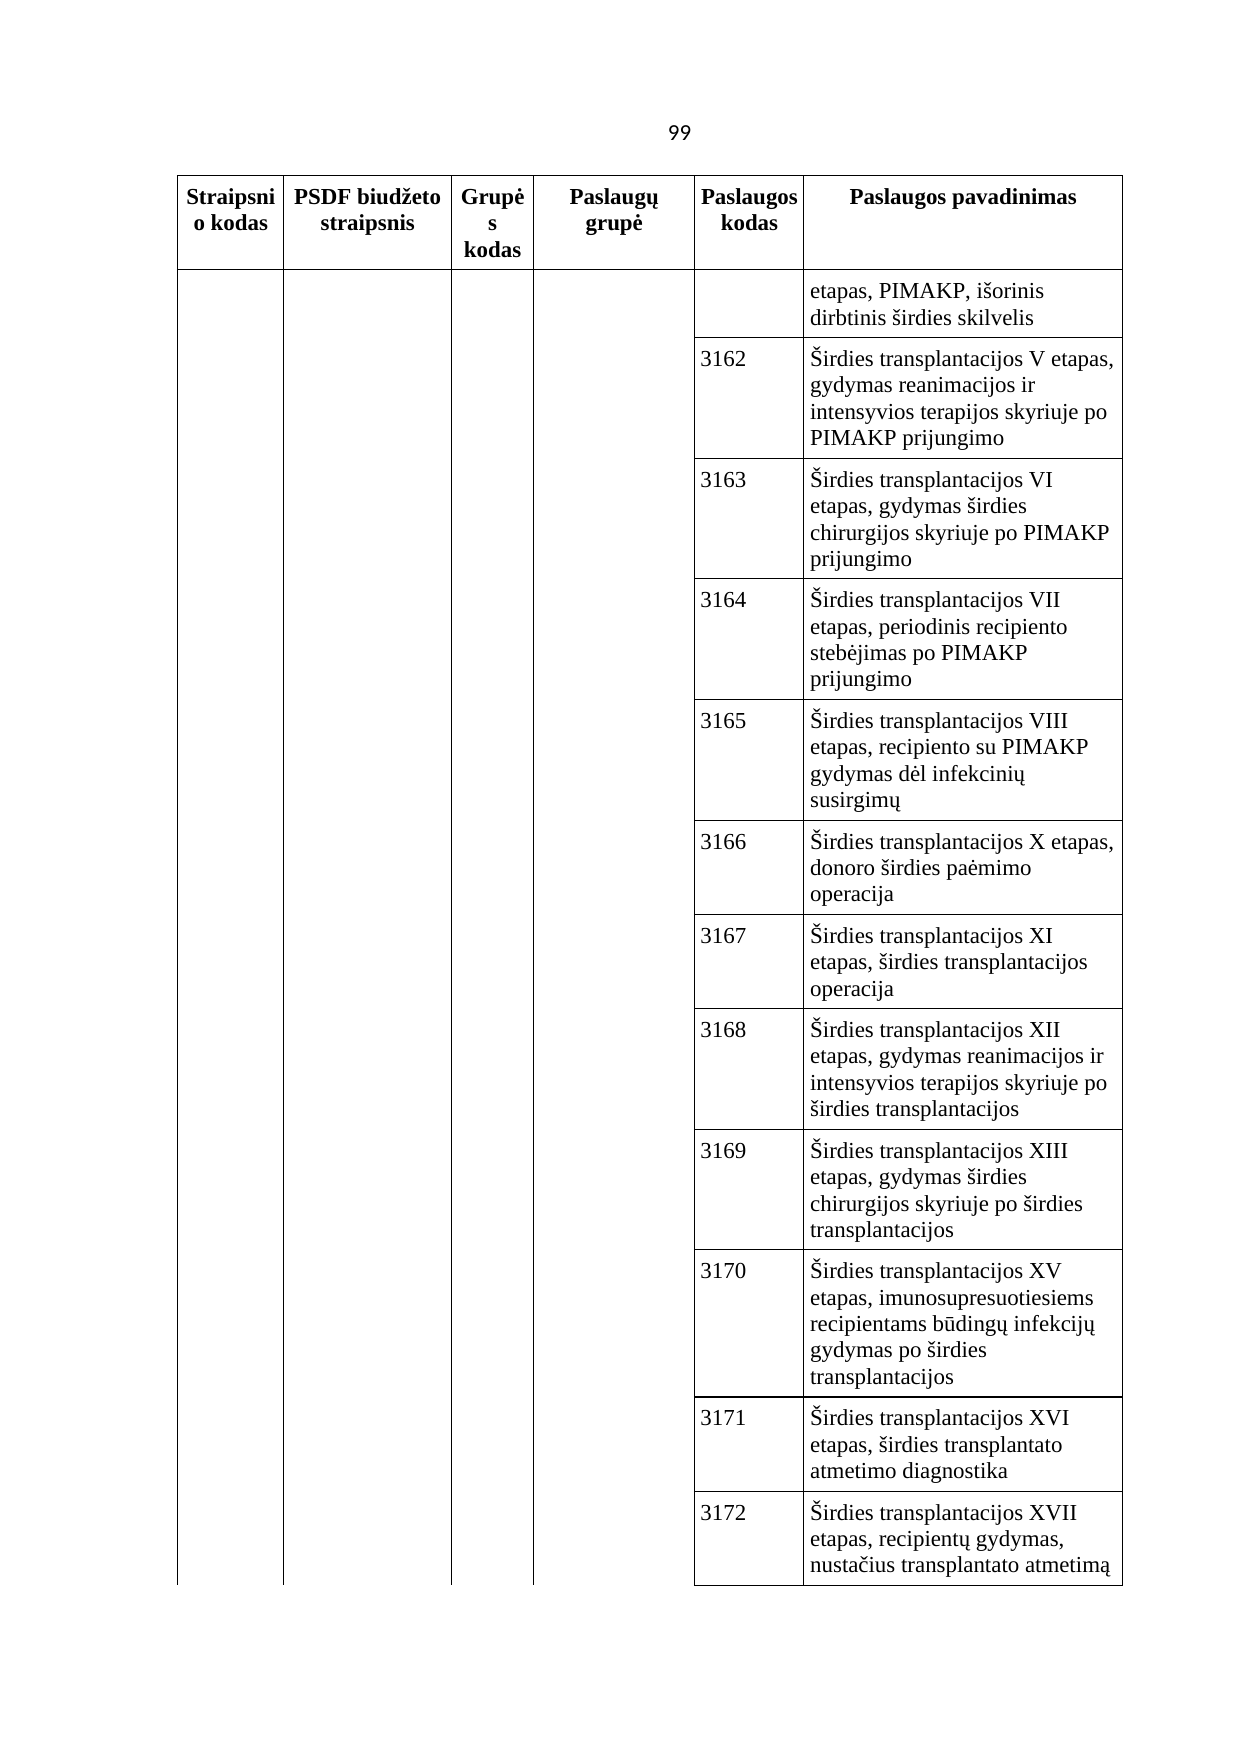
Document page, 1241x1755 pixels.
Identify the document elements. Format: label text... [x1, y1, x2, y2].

table_cell [452, 820, 533, 914]
table_cell Širdies transplantacijos XVI etapas, širdies transplantato atmetimo diagnostika [804, 1398, 1122, 1491]
table_cell [534, 578, 694, 699]
table_cell [178, 1249, 283, 1396]
table_cell [284, 578, 451, 699]
table_cell [178, 1129, 283, 1249]
table_cell [452, 1249, 533, 1396]
table_cell [284, 1129, 451, 1249]
table_cell 3172 [695, 1492, 803, 1585]
table_cell Širdies transplantacijos XII etapas, gydymas reanimacijos ir intensyvios terapijos skyriuje po širdies transplantacijos [804, 1009, 1122, 1129]
table_header Straipsnio kodas [178, 176, 283, 269]
table_cell 3171 [695, 1398, 803, 1491]
table_cell [452, 914, 533, 1008]
table_cell [534, 458, 694, 578]
table_cell [452, 578, 533, 699]
table_cell [178, 699, 283, 819]
table_cell [534, 270, 694, 337]
table_header Paslaugų grupė [534, 176, 694, 269]
table_cell 3169 [695, 1130, 803, 1249]
table_cell Širdies transplantacijos XIII etapas, gydymas širdies chirurgijos skyriuje po širdies transplantacijos [804, 1130, 1122, 1249]
table_cell [452, 1129, 533, 1249]
table_cell [695, 270, 803, 337]
table_cell Širdies transplantacijos XV etapas, imunosupresuotiesiems recipientams būdingų infekcijų gydymas po širdies transplantacijos [804, 1250, 1122, 1396]
table_cell [284, 458, 451, 578]
table_cell [178, 337, 283, 458]
table_cell Širdies transplantacijos V etapas, gydymas reanimacijos ir intensyvios terapijos skyriuje po PIMAKP prijungimo [804, 338, 1122, 458]
table_cell [534, 699, 694, 819]
table_cell [178, 1396, 283, 1491]
table_cell [178, 820, 283, 914]
table_cell Širdies transplantacijos X etapas, donoro širdies paėmimo operacija [804, 821, 1122, 914]
table_cell [284, 1008, 451, 1129]
table_cell Širdies transplantacijos VII etapas, periodinis recipiento stebėjimas po PIMAKP prijungimo [804, 579, 1122, 699]
table_cell 3165 [695, 700, 803, 819]
table_header Paslaugos pavadinimas [804, 176, 1122, 269]
table_cell [534, 1396, 694, 1491]
table_cell [452, 270, 533, 337]
table_cell [178, 458, 283, 578]
table_cell 3170 [695, 1250, 803, 1396]
table_cell 3168 [695, 1009, 803, 1129]
table_cell [284, 1396, 451, 1491]
table_cell [284, 1491, 451, 1585]
table_cell [178, 914, 283, 1008]
table_header Paslaugos kodas [695, 176, 803, 269]
table_cell [534, 1491, 694, 1585]
table_cell 3163 [695, 459, 803, 578]
table_cell [534, 914, 694, 1008]
table_cell [284, 270, 451, 337]
table_header Grupės kodas [452, 176, 533, 269]
table_cell [534, 1249, 694, 1396]
table_cell [452, 458, 533, 578]
table_cell 3167 [695, 915, 803, 1008]
table_cell [534, 1129, 694, 1249]
table_cell Širdies transplantacijos XI etapas, širdies transplantacijos operacija [804, 915, 1122, 1008]
table_cell [452, 337, 533, 458]
table_cell [534, 337, 694, 458]
table_cell [452, 699, 533, 819]
table_cell [284, 820, 451, 914]
table_cell [284, 1249, 451, 1396]
table_cell [284, 699, 451, 819]
table_cell etapas, PIMAKP, išorinis dirbtinis širdies skilvelis [804, 270, 1122, 337]
table_cell 3164 [695, 579, 803, 699]
table_cell 3162 [695, 338, 803, 458]
table_cell [178, 270, 283, 337]
table_cell Širdies transplantacijos VIII etapas, recipiento su PIMAKP gydymas dėl infekcinių susirgimų [804, 700, 1122, 819]
table_cell [452, 1396, 533, 1491]
table_header PSDF biudžeto straipsnis [284, 176, 451, 269]
table_cell [534, 1008, 694, 1129]
table_cell 3166 [695, 821, 803, 914]
table_cell [284, 914, 451, 1008]
table_cell [534, 820, 694, 914]
table_cell [284, 337, 451, 458]
table_cell [452, 1008, 533, 1129]
table_cell [178, 578, 283, 699]
table_cell Širdies transplantacijos VI etapas, gydymas širdies chirurgijos skyriuje po PIMAKP prijungimo [804, 459, 1122, 578]
table_cell Širdies transplantacijos XVII etapas, recipientų gydymas, nustačius transplantato atmetimą [804, 1492, 1122, 1585]
table_cell [178, 1491, 283, 1585]
table_cell [452, 1491, 533, 1585]
table_cell [178, 1008, 283, 1129]
